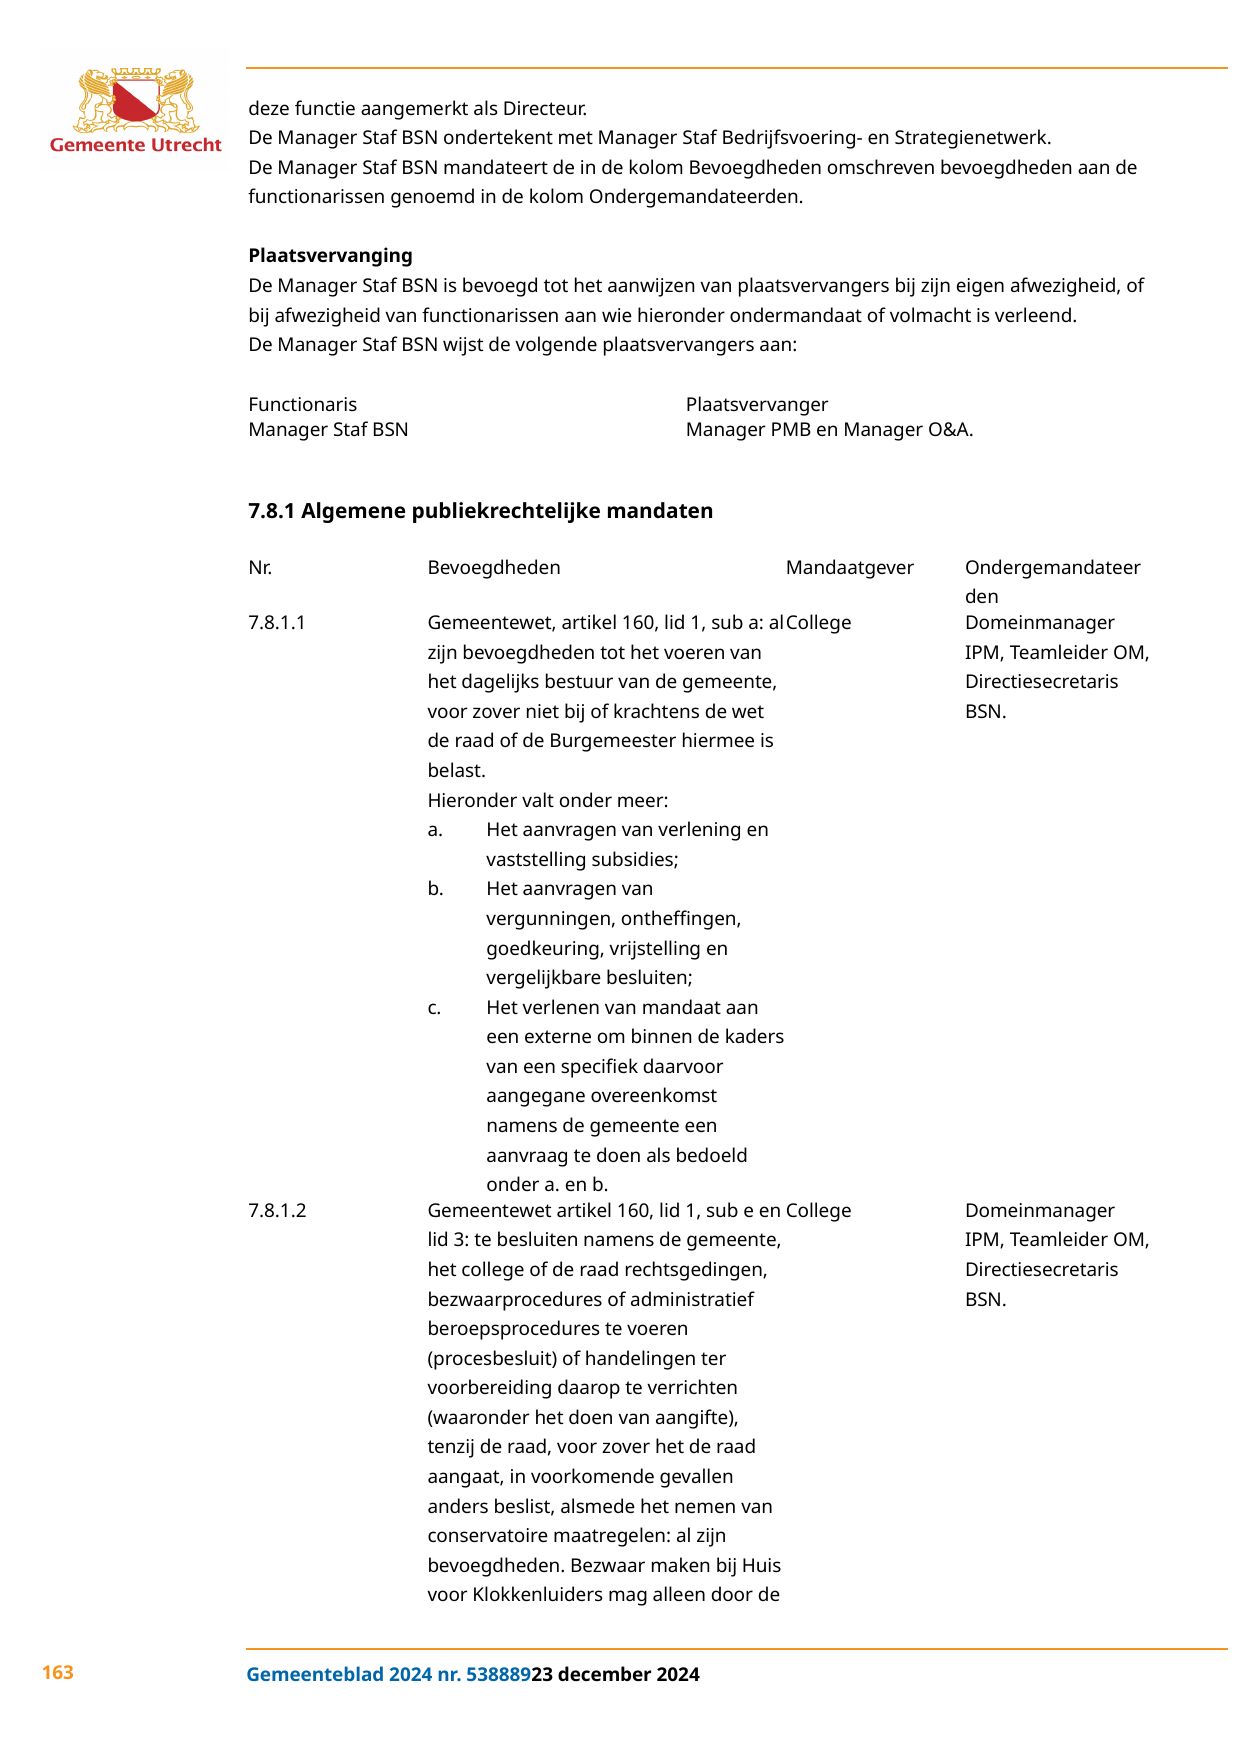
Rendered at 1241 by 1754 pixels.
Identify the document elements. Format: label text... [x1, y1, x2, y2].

text De Manager Staf BSN mandateert de in de kolom Bevoegdheden omschreven bevoegdheden aan de functionarissen genoemd in de kolom Ondergemandateerden. [248, 154, 1152, 209]
table_header Plaatsvervanger [686, 391, 1152, 416]
table_cell College [786, 609, 965, 1197]
text De Manager Staf BSN is bevoegd tot het aanwijzen van plaatsvervangers bij zijn eigen afwezigheid, of bij afwezigheid van functionarissen aan wie hieronder ondermandaat of volmacht is verleend. [248, 272, 1152, 328]
table_header Mandaatgever [786, 554, 965, 609]
table_cell College [786, 1197, 965, 1607]
table_cell Gemeentewet, artikel 160, lid 1, sub a: al zijn bevoegdheden tot het voeren van het dagelijks bestuur van de gemeente, voor zover niet bij of krachtens de wet de raad of de Burgemeester hiermee is belast. Hieronder valt onder meer: Het aanvragen van verlening en vaststelling subsidies; Het aanvragen van vergunningen, ontheffingen, goedkeuring, vrijstelling en vergelijkbare besluiten; Het verlenen van mandaat aan een externe om binnen de kaders van een specifiek daarvoor aangegane overeenkomst namens de gemeente een aanvraag te doen als bedoeld onder a. en b. [427, 609, 786, 1197]
table_header Bevoegdheden [427, 554, 786, 609]
table_cell Domeinmanager IPM, Teamleider OM, Directiesecretaris BSN. [965, 609, 1152, 1197]
table_cell 7.8.1.2 [248, 1197, 427, 1607]
table_cell 7.8.1.1 [248, 609, 427, 1197]
table_cell Manager Staf BSN [248, 416, 686, 442]
text De Manager Staf BSN wijst de volgende plaatsvervangers aan: [248, 331, 1152, 357]
text deze functie aangemerkt als Directeur. [248, 95, 1152, 121]
picture [41, 47, 231, 172]
table_header Nr. [248, 554, 427, 609]
table_cell Gemeentewet artikel 160, lid 1, sub e en lid 3: te besluiten namens de gemeente, het college of de raad rechtsgedingen, bezwaarprocedures of administratief beroepsprocedures te voeren (procesbesluit) of handelingen ter voorbereiding daarop te verrichten (waaronder het doen van aangifte), tenzij de raad, voor zover het de raad aangaat, in voorkomende gevallen anders beslist, alsmede het nemen van conservatoire maatregelen: al zijn bevoegdheden. Bezwaar maken bij Huis voor Klokkenluiders mag alleen door de [427, 1197, 786, 1607]
table_header Functionaris [248, 391, 686, 416]
table_header Ondergemandateerden [965, 554, 1152, 609]
table_cell Manager PMB en Manager O&A. [686, 416, 1152, 442]
text 7.8.1 Algemene publiekrechtelijke mandaten [248, 496, 1152, 524]
text De Manager Staf BSN ondertekent met Manager Staf Bedrijfsvoering- en Strategienetwerk. [248, 124, 1152, 150]
table_cell Domeinmanager IPM, Teamleider OM, Directiesecretaris BSN. [965, 1197, 1152, 1607]
text Plaatsvervanging [248, 243, 1152, 268]
